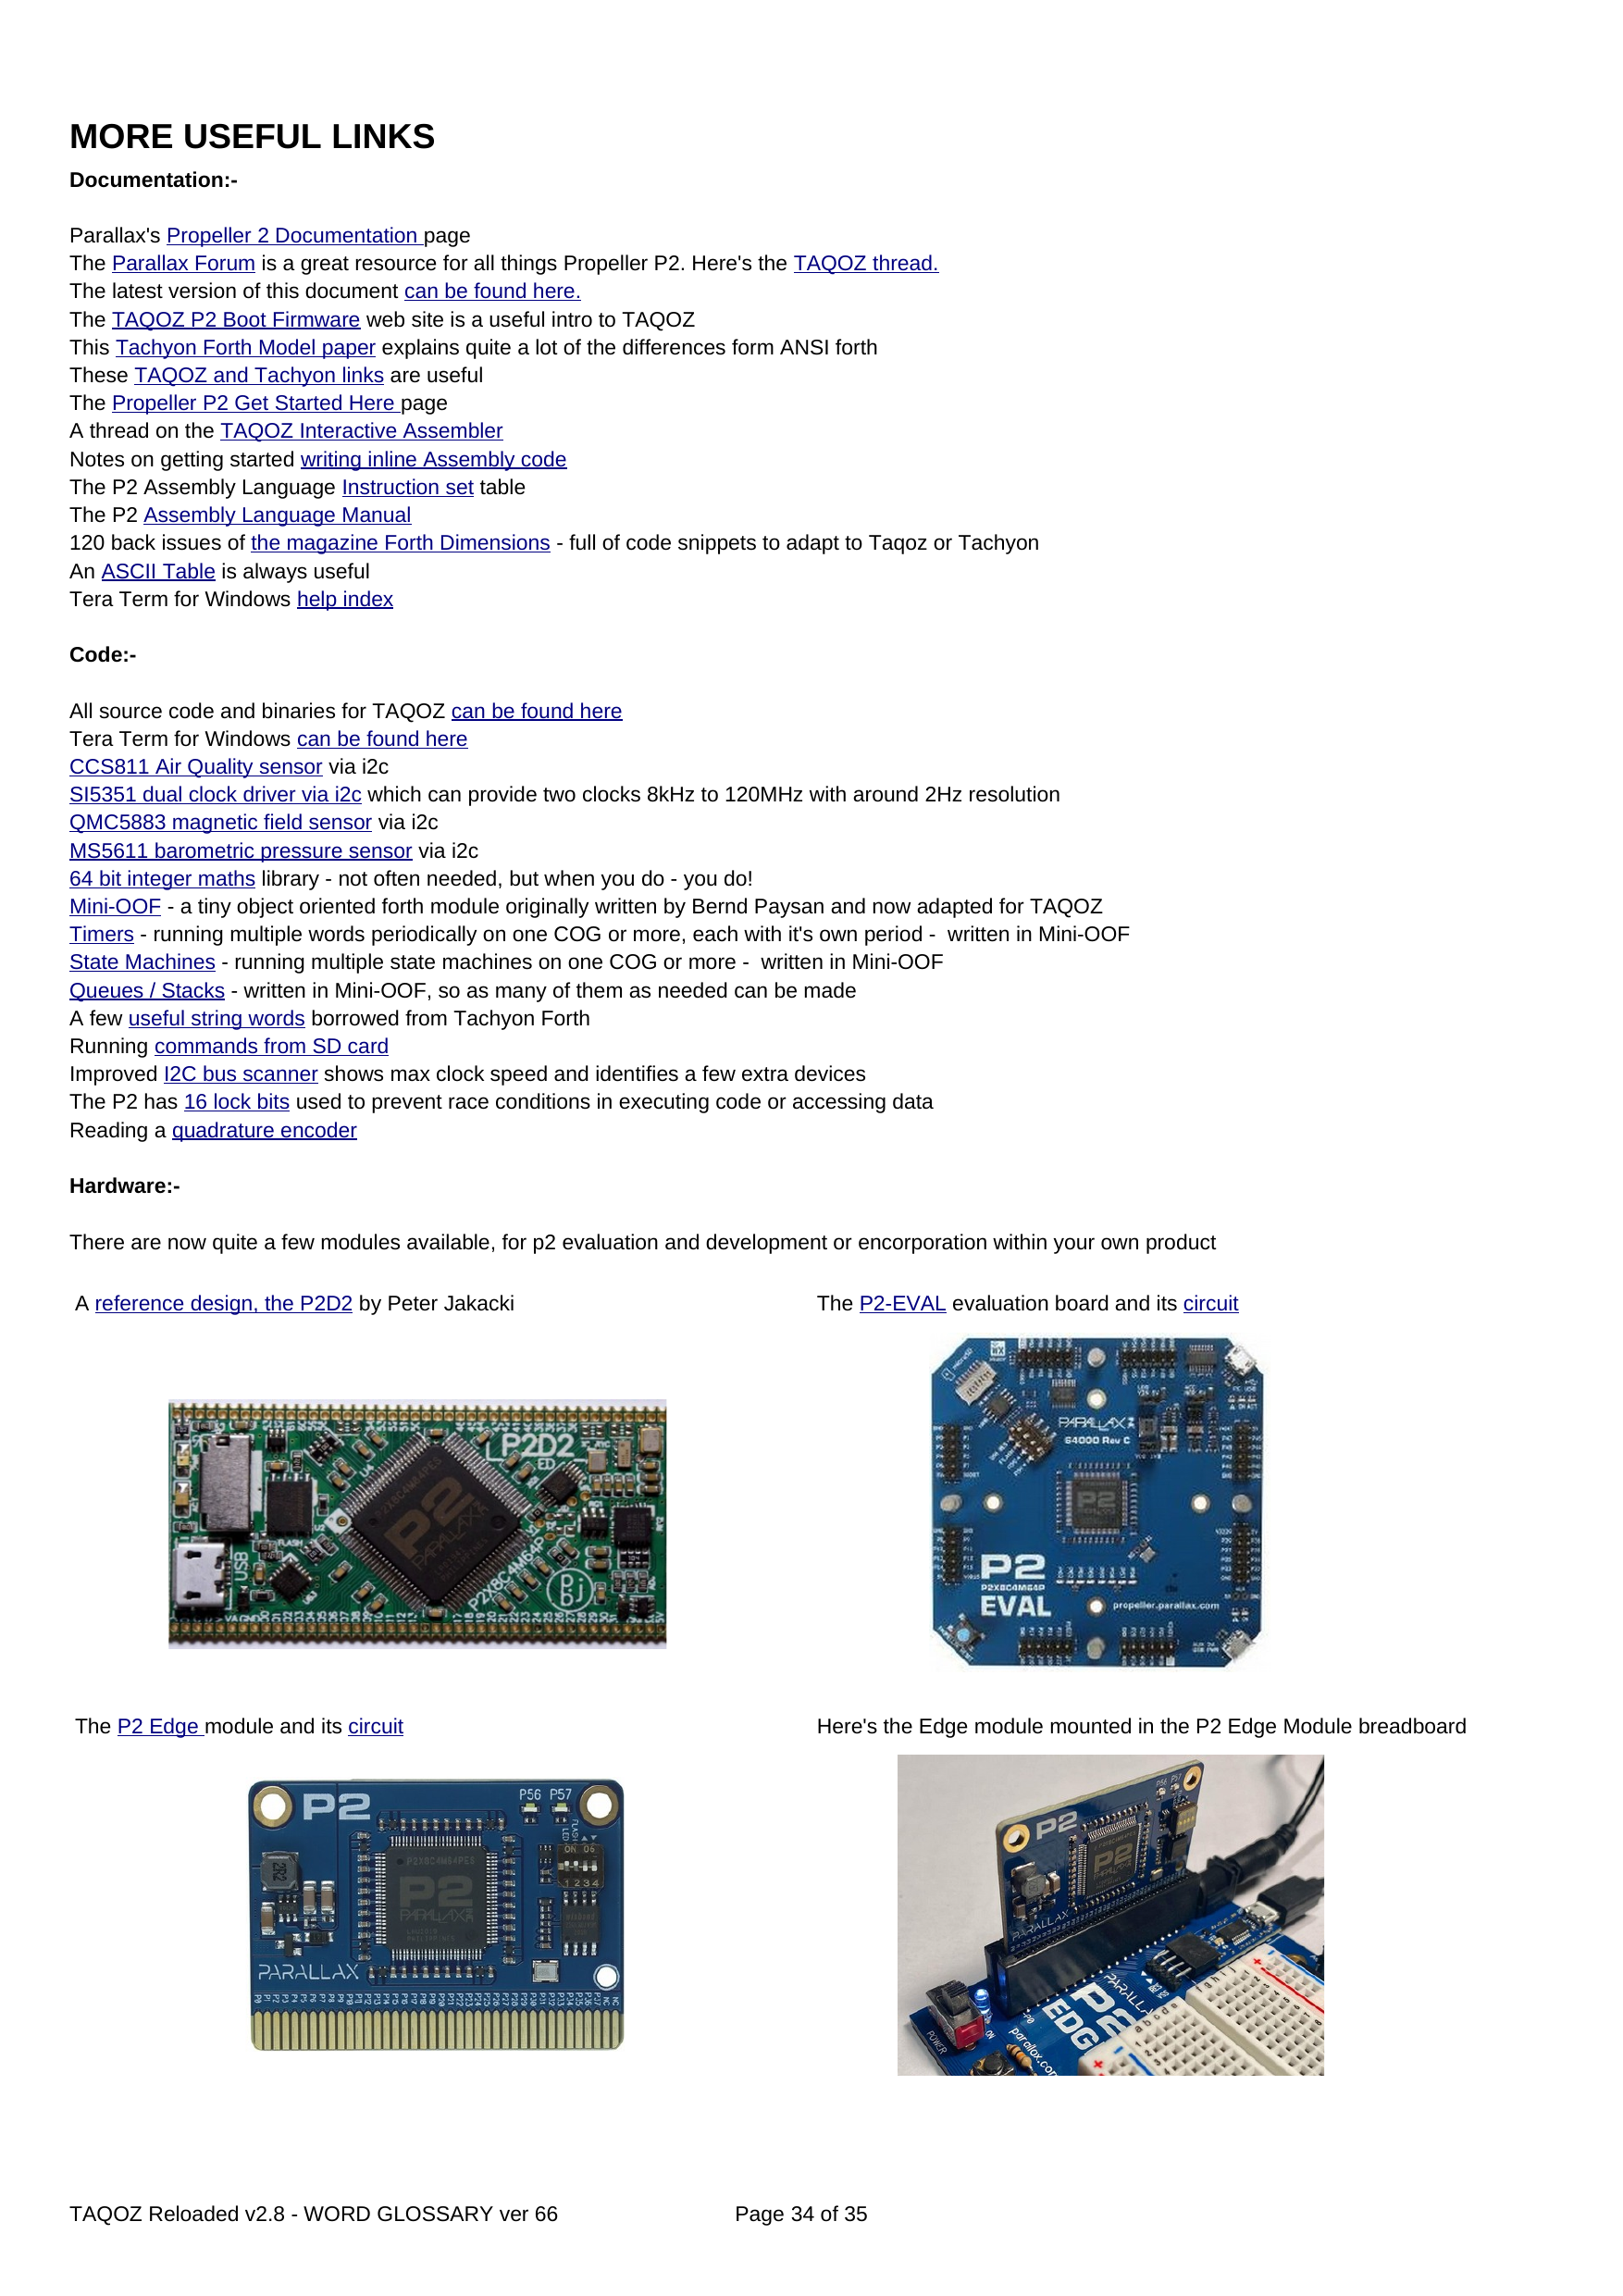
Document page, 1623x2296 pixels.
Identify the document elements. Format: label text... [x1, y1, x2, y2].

text CCS811 Air Quality sensor via i2c [69, 754, 1554, 778]
text Tera Term for Windows can be found here [69, 726, 1554, 751]
picture [929, 1333, 1271, 1672]
text This Tachyon Forth Model paper explains quite a lot of the differences form ANSI forth [69, 335, 1554, 359]
text Hardware:- [69, 1173, 1554, 1198]
text Tera Term for Windows help index [69, 587, 1554, 611]
text The Parallax Forum is a great resource for all things Propeller P2. Here's the TAQOZ thread. [69, 251, 1554, 276]
text Reading a quadrature encoder [69, 1118, 1554, 1142]
text Improved I2C bus scanner shows max clock speed and identifies a few extra devices [69, 1061, 1554, 1086]
text An ASCII Table is always useful [69, 558, 1554, 583]
picture [898, 1755, 1325, 2076]
text There are now quite a few modules available, for p2 evaluation and development or encorporation within your own product [69, 1229, 1554, 1254]
text Notes on getting started writing inline Assembly code [69, 447, 1554, 471]
text The P2 Assembly Language Manual [69, 503, 1554, 527]
text MS5611 barometric pressure sensor via i2c [69, 838, 1554, 863]
text The TAQOZ P2 Boot Firmware web site is a useful intro to TAQOZ [69, 307, 1554, 331]
text Running commands from SD card [69, 1034, 1554, 1058]
subtitle MORE USEFUL LINKS [69, 116, 1554, 155]
text Parallax's Propeller 2 Documentation page [69, 223, 1554, 247]
text Mini-OOF - a tiny object oriented forth module originally written by Bernd Paysan and now adapted for TAQOZ [69, 894, 1554, 918]
table_header The P2-EVAL evaluation board and its circuit [811, 1285, 1554, 1708]
text SI5351 dual clock driver via i2c which can provide two clocks 8kHz to 120MHz with around 2Hz resolution [69, 782, 1554, 807]
text Queues / Stacks - written in Mini-OOF, so as many of them as needed can be made [69, 978, 1554, 1002]
text 120 back issues of the magazine Forth Dimensions - full of code snippets to adapt to Taqoz or Tachyon [69, 530, 1554, 555]
text A few useful string words borrowed from Tachyon Forth [69, 1006, 1554, 1030]
text QMC5883 magnetic field sensor via i2c [69, 810, 1554, 835]
table_cell The P2 Edge module and its circuit [69, 1708, 811, 2116]
text 64 bit integer maths library - not often needed, but when you do - you do! [69, 866, 1554, 890]
picture [245, 1777, 625, 2052]
text Code:- [69, 642, 1554, 667]
text All source code and binaries for TAQOZ can be found here [69, 698, 1554, 723]
text Timers - running multiple words periodically on one COG or more, each with it's own period - written in Mini-OOF [69, 922, 1554, 947]
text The Propeller P2 Get Started Here page [69, 391, 1554, 416]
text A thread on the TAQOZ Interactive Assembler [69, 418, 1554, 443]
text Documentation:- [69, 168, 1554, 192]
picture [168, 1399, 667, 1649]
text The P2 Assembly Language Instruction set table [69, 475, 1554, 499]
text The latest version of this document can be found here. [69, 279, 1554, 304]
table_cell Here's the Edge module mounted in the P2 Edge Module breadboard [811, 1708, 1554, 2116]
text These TAQOZ and Tachyon links are useful [69, 363, 1554, 387]
table_header A reference design, the P2D2 by Peter Jakacki [69, 1285, 811, 1708]
text The P2 has 16 lock bits used to prevent race conditions in executing code or accessing data [69, 1089, 1554, 1114]
text State Machines - running multiple state machines on one COG or more - written in Mini-OOF [69, 949, 1554, 974]
